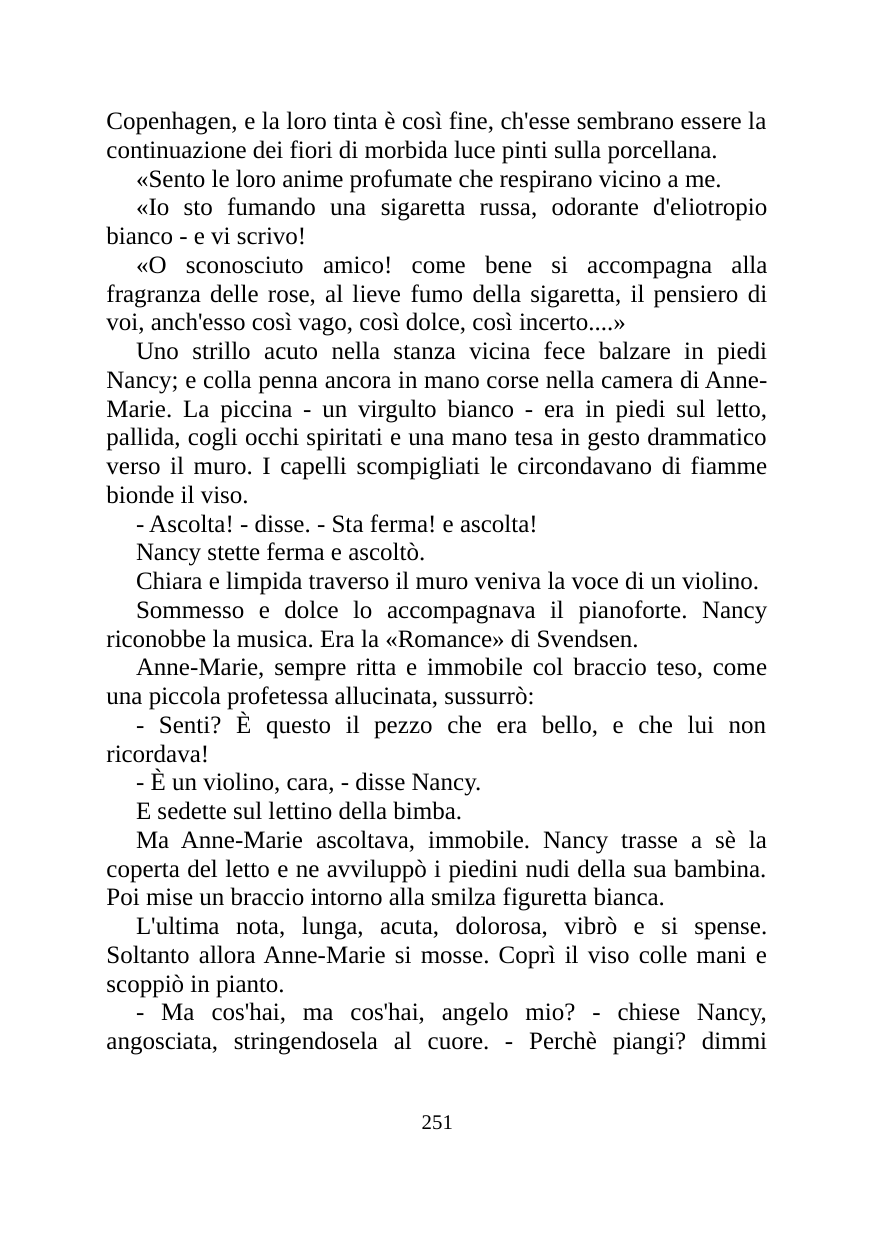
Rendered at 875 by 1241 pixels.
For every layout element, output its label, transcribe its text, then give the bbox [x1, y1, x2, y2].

text Ma Anne-Marie ascoltava, immobile. Nancy trasse a sè la coperta del letto e ne avviluppò i piedini nudi della sua bambina. Poi mise un braccio intorno alla smilza figuretta bianca. [106, 825, 768, 911]
text Sommesso e dolce lo accompagnava il pianoforte. Nancy riconobbe la musica. Era la «Romance» di Svendsen. [106, 595, 768, 652]
text L'ultima nota, lunga, acuta, dolorosa, vibrò e si spense. Soltanto allora Anne-Marie si mosse. Coprì il viso colle mani e scoppiò in pianto. [106, 911, 768, 997]
text - Senti? È questo il pezzo che era bello, e che lui non ricordava! [106, 710, 768, 767]
text «Io sto fumando una sigaretta russa, odorante d'eliotropio bianco - e vi scrivo! [106, 192, 768, 250]
text Anne-Marie, sempre ritta e immobile col braccio teso, come una piccola profetessa allucinata, sussurrò: [106, 652, 768, 710]
text - Ascolta! - disse. - Sta ferma! e ascolta! [106, 509, 768, 537]
text Copenhagen, e la loro tinta è così fine, ch'esse sembrano essere la continuazione dei fiori di morbida luce pinti sulla porcellana. [106, 106, 768, 164]
text «O sconosciuto amico! come bene si accompagna alla fragranza delle rose, al lieve fumo della sigaretta, il pensiero di voi, anch'esso così vago, così dolce, così incerto....» [106, 250, 768, 336]
text «Sento le loro anime profumate che respirano vicino a me. [106, 164, 768, 192]
text Chiara e limpida traverso il muro veniva la voce di un violino. [106, 566, 768, 595]
text Nancy stette ferma e ascoltò. [106, 537, 768, 566]
text - Ma cos'hai, ma cos'hai, angelo mio? - chiese Nancy, angosciata, stringendosela al cuore. - Perchè piangi? dimmi [106, 997, 768, 1055]
text Uno strillo acuto nella stanza vicina fece balzare in piedi Nancy; e colla penna ancora in mano corse nella camera di Anne-Marie. La piccina - un virgulto bianco - era in piedi sul letto, pallida, cogli occhi spiritati e una mano tesa in gesto drammatico verso il muro. I capelli scompigliati le circondavano di fiamme bionde il viso. [106, 336, 768, 509]
text E sedette sul lettino della bimba. [106, 796, 768, 825]
text - È un violino, cara, - disse Nancy. [106, 767, 768, 796]
